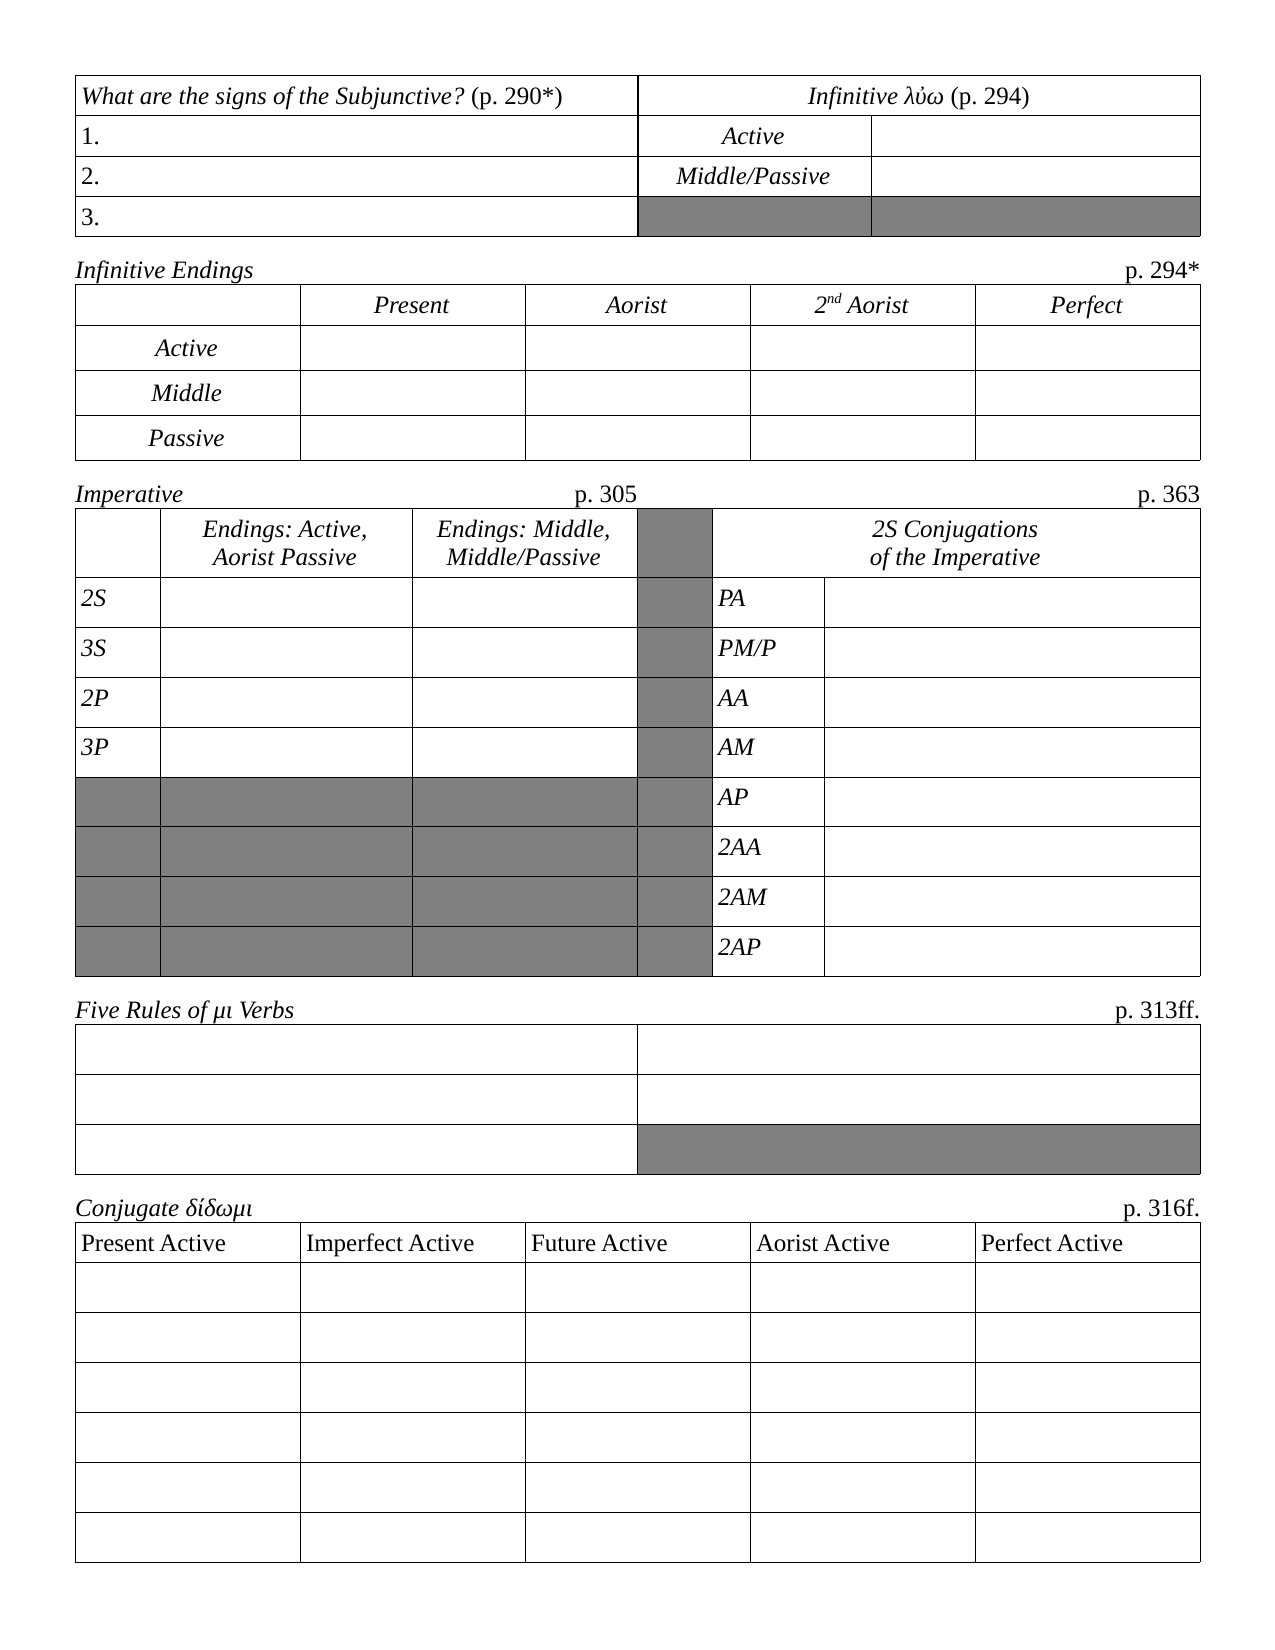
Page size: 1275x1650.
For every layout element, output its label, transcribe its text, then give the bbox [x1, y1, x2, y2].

table_cell [76, 1313, 300, 1362]
table_cell Active [639, 116, 871, 156]
table_cell [301, 371, 525, 415]
text Five Rules of μι Verbs p. 313ff. [75, 995, 1200, 1024]
table_cell 2. [76, 157, 637, 196]
table_cell [76, 1263, 300, 1312]
table_cell [751, 416, 975, 460]
table_cell 3P [76, 728, 160, 777]
table_cell [301, 1363, 525, 1412]
table_cell [76, 1513, 300, 1562]
table_cell [526, 1313, 750, 1362]
table_cell 2AP [713, 927, 824, 976]
table_cell [638, 1125, 1200, 1174]
table_cell [526, 1363, 750, 1412]
table_cell [976, 1263, 1200, 1312]
table_cell [76, 1125, 637, 1174]
table_cell [638, 678, 712, 727]
table_cell [161, 827, 412, 876]
table_cell [301, 1263, 525, 1312]
table_cell [976, 326, 1200, 370]
table_cell [76, 1075, 637, 1124]
table_cell [161, 728, 412, 777]
table_header Endings: Middle, Middle/Passive [413, 509, 637, 577]
table_cell [161, 927, 412, 976]
table_cell [413, 877, 637, 926]
table_cell PM/P [713, 628, 824, 677]
text Imperative p. 305 p. 363 [75, 479, 1200, 508]
table_cell [413, 778, 637, 826]
table_cell [638, 827, 712, 876]
table_cell [526, 416, 750, 460]
table_cell [976, 1313, 1200, 1362]
table_cell [301, 1513, 525, 1562]
table_header Aorist [526, 285, 750, 324]
table_cell [638, 578, 712, 627]
table_cell [825, 827, 1200, 876]
table_header Endings: Active, Aorist Passive [161, 509, 412, 577]
table_cell [751, 1513, 975, 1562]
table_cell [161, 678, 412, 727]
table_cell [76, 827, 160, 876]
table_cell [751, 371, 975, 415]
table_cell [638, 1075, 1200, 1124]
table_cell PA [713, 578, 824, 627]
table_cell 2S [76, 578, 160, 627]
table_cell AA [713, 678, 824, 727]
table_header [76, 285, 300, 324]
table_header 2nd Aorist [751, 285, 975, 324]
table_header Imperfect Active [301, 1223, 525, 1262]
table_cell [526, 1463, 750, 1512]
table_cell Active [76, 326, 300, 370]
table_cell [872, 157, 1200, 196]
table_cell [638, 927, 712, 976]
table_cell 3. [76, 197, 637, 236]
table_cell [301, 1313, 525, 1362]
table_header Perfect Active [976, 1223, 1200, 1262]
table_cell [751, 1263, 975, 1312]
table_cell Middle/Passive [639, 157, 871, 196]
table_header Perfect [976, 285, 1200, 324]
table_cell [638, 728, 712, 777]
table_header [638, 1025, 1200, 1074]
table_cell [976, 371, 1200, 415]
table_header What are the signs of the Subjunctive? (p. 290*) [76, 76, 637, 115]
table_cell [526, 371, 750, 415]
table_cell Passive [76, 416, 300, 460]
table_cell [413, 927, 637, 976]
table_cell [976, 1463, 1200, 1512]
table_cell [301, 1413, 525, 1462]
table_cell [301, 416, 525, 460]
table_cell [161, 778, 412, 826]
table_cell [825, 578, 1200, 627]
table_header Aorist Active [751, 1223, 975, 1262]
table_header Present Active [76, 1223, 300, 1262]
text Infinitive Endings p. 294* [75, 256, 1200, 284]
table_cell 1. [76, 116, 637, 156]
table_header [638, 509, 712, 577]
table_cell [976, 1363, 1200, 1412]
table_header Future Active [526, 1223, 750, 1262]
table_header 2S Conjugations of the Imperative [713, 509, 1200, 577]
table_cell [872, 116, 1200, 156]
table_cell 3S [76, 628, 160, 677]
table_cell [413, 827, 637, 876]
table_cell [976, 416, 1200, 460]
table_cell [976, 1413, 1200, 1462]
table_cell [526, 326, 750, 370]
text Conjugate δίδωμι p. 316f. [75, 1193, 1200, 1222]
table_cell [825, 778, 1200, 826]
table_cell [825, 628, 1200, 677]
table_cell [413, 728, 637, 777]
table_cell [413, 578, 637, 627]
table_cell [526, 1413, 750, 1462]
table_cell [639, 197, 871, 236]
table_cell [872, 197, 1200, 236]
table_header Present [301, 285, 525, 324]
table_cell [161, 578, 412, 627]
table_cell [751, 1413, 975, 1462]
table_cell [301, 326, 525, 370]
table_cell [751, 326, 975, 370]
table_cell AM [713, 728, 824, 777]
table_cell [526, 1263, 750, 1312]
table_cell [751, 1363, 975, 1412]
table_cell [413, 628, 637, 677]
table_cell Middle [76, 371, 300, 415]
table_cell [751, 1463, 975, 1512]
table_cell [161, 628, 412, 677]
table_cell [76, 927, 160, 976]
table_cell [825, 877, 1200, 926]
table_cell [976, 1513, 1200, 1562]
table_cell [751, 1313, 975, 1362]
table_cell [526, 1513, 750, 1562]
table_cell [825, 678, 1200, 727]
table_header Infinitive λὐω (p. 294) [639, 76, 1200, 115]
table_cell [76, 778, 160, 826]
table_cell [301, 1463, 525, 1512]
table_cell [161, 877, 412, 926]
table_header [76, 509, 160, 577]
table_cell AP [713, 778, 824, 826]
table_cell 2P [76, 678, 160, 727]
table_cell [76, 1363, 300, 1412]
table_cell [638, 877, 712, 926]
table_cell [76, 1463, 300, 1512]
table_cell [638, 778, 712, 826]
table_cell [825, 728, 1200, 777]
table_cell 2AM [713, 877, 824, 926]
table_cell [825, 927, 1200, 976]
table_cell 2AA [713, 827, 824, 876]
table_cell [76, 877, 160, 926]
table_cell [638, 628, 712, 677]
table_cell [413, 678, 637, 727]
table_cell [76, 1413, 300, 1462]
table_header [76, 1025, 637, 1074]
